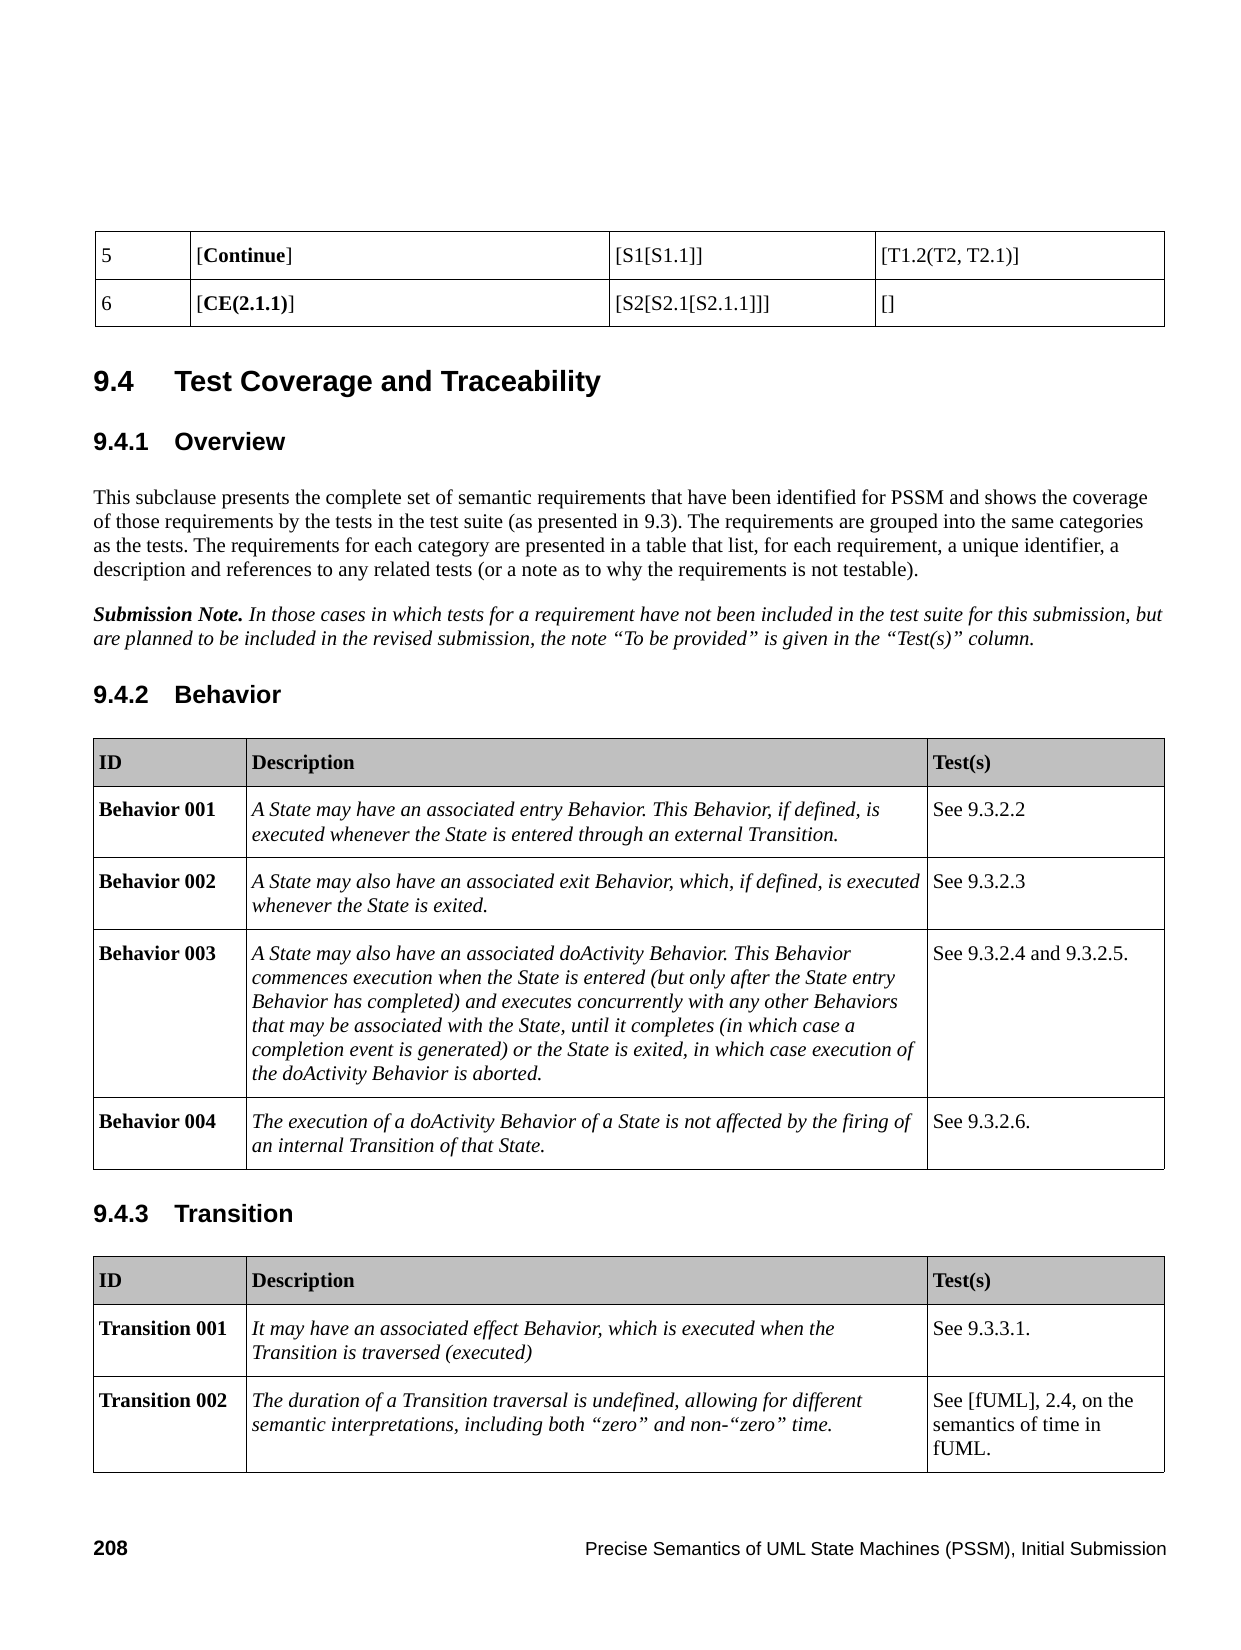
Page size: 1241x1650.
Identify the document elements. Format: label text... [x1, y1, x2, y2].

text This subclause presents the complete set of semantic requirements that have been identified for PSSM and shows the coverage of those requirements by the tests in the test suite (as presented in 9.3). The requirements are grouped into the same categories as the tests. The requirements for each category are presented in a table that list, for each requirement, a unique identifier, a description and references to any related tests (or a note as to why the requirements is not testable). [93, 485, 1164, 581]
table_cell The execution of a doActivity Behavior of a State is not affected by the firing of an internal Transition of that State. [247, 1098, 927, 1169]
table_header Description [247, 1257, 927, 1304]
table_cell Transition 002 [94, 1377, 246, 1472]
subtitle Overview [93, 427, 1164, 456]
table_cell Behavior 002 [94, 858, 246, 929]
table_cell A State may have an associated entry Behavior. This Behavior, if defined, is executed whenever the State is entered through an external Transition. [247, 787, 927, 857]
table_cell See 9.3.2.3 [928, 858, 1164, 929]
table_cell [Continue] [191, 232, 609, 279]
table_cell Behavior 001 [94, 787, 246, 857]
table_cell See 9.3.3.1. [928, 1305, 1164, 1376]
text Submission Note. In those cases in which tests for a requirement have not been included in the test suite for this submission, but are planned to be included in the revised submission, the note “To be provided” is given in the “Test(s)” column. [93, 602, 1164, 650]
table_cell 5 [96, 232, 190, 279]
subtitle Behavior [93, 679, 1164, 709]
subtitle Transition [93, 1198, 1164, 1227]
table_cell A State may also have an associated exit Behavior, which, if defined, is executed whenever the State is exited. [247, 858, 927, 929]
table_cell See [fUML], 2.4, on the semantics of time in fUML. [928, 1377, 1164, 1472]
table_cell 6 [96, 280, 190, 326]
table_header Description [247, 739, 927, 786]
table_cell Behavior 003 [94, 930, 246, 1097]
table_cell Transition 001 [94, 1305, 246, 1376]
table_cell [CE(2.1.1)] [191, 280, 609, 326]
table_cell A State may also have an associated doActivity Behavior. This Behavior commences execution when the State is entered (but only after the State entry Behavior has completed) and executes concurrently with any other Behaviors that may be associated with the State, until it completes (in which case a completion event is generated) or the State is exited, in which case execution of the doActivity Behavior is aborted. [247, 930, 927, 1097]
table_cell It may have an associated effect Behavior, which is executed when the Transition is traversed (executed) [247, 1305, 927, 1376]
table_cell See 9.3.2.6. [928, 1098, 1164, 1169]
table_cell [] [876, 280, 1164, 326]
table_header ID [94, 739, 246, 786]
table_cell Behavior 004 [94, 1098, 246, 1169]
table_header ID [94, 1257, 246, 1304]
table_header Test(s) [928, 739, 1164, 786]
table_cell See 9.3.2.2 [928, 787, 1164, 857]
table_cell [S1[S1.1]] [610, 232, 875, 279]
table_cell [T1.2(T2, T2.1)] [876, 232, 1164, 279]
subtitle Test Coverage and Traceability [93, 362, 1164, 397]
table_header Test(s) [928, 1257, 1164, 1304]
table_cell [S2[S2.1[S2.1.1]]] [610, 280, 875, 326]
table_cell The duration of a Transition traversal is undefined, allowing for different semantic interpretations, including both “zero” and non-“zero” time. [247, 1377, 927, 1472]
table_cell See 9.3.2.4 and 9.3.2.5. [928, 930, 1164, 1097]
